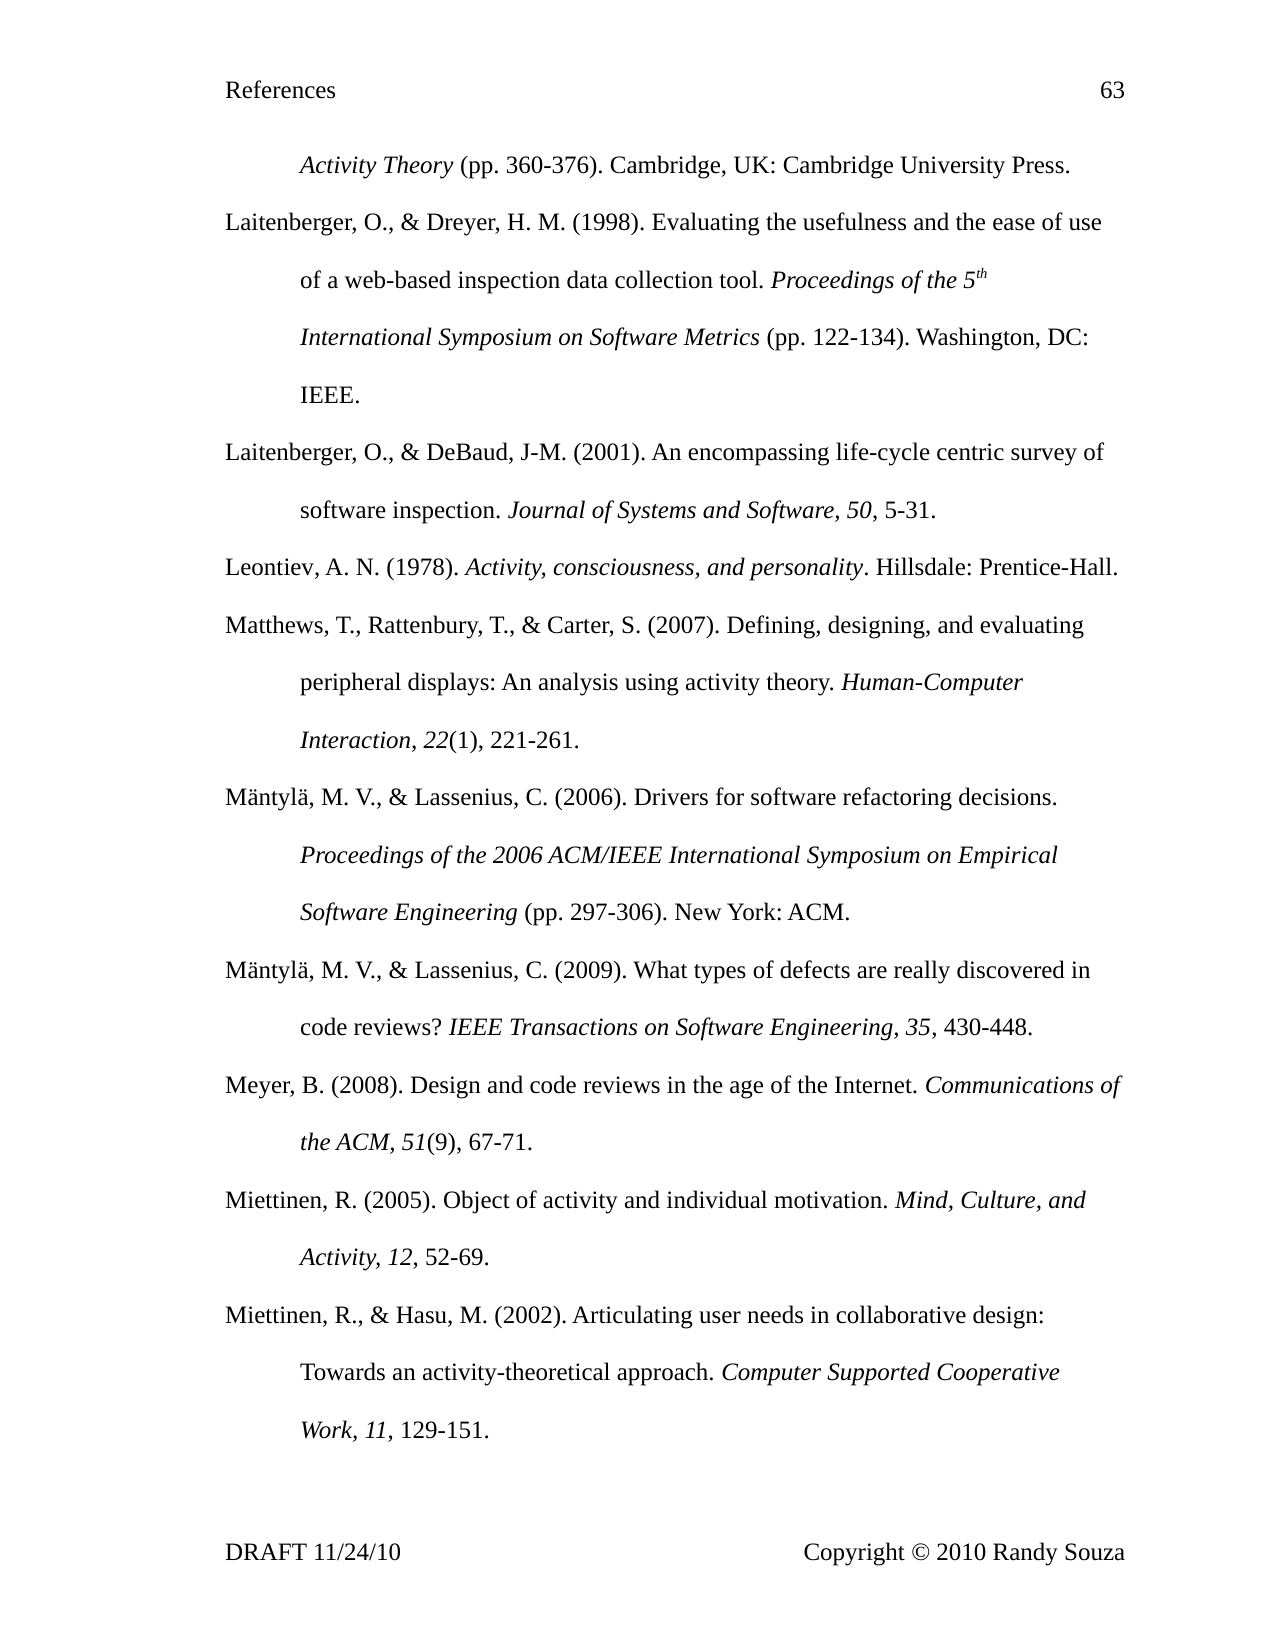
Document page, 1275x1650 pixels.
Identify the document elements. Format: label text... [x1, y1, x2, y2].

text Mäntylä, M. V., & Lassenius, C. (2009). What types of defects are really discovered in code reviews? IEEE Transactions on Software Engineering, 35, 430-448. [225, 955, 1125, 1041]
text Leontiev, A. N. (1978). Activity, consciousness, and personality. Hillsdale: Prentice-Hall. [225, 552, 1125, 581]
text Laitenberger, O., & DeBaud, J-M. (2001). An encompassing life-cycle centric survey of software inspection. Journal of Systems and Software, 50, 5-31. [225, 437, 1125, 524]
text Laitenberger, O., & Dreyer, H. M. (1998). Evaluating the usefulness and the ease of use of a web-based inspection data collection tool. Proceedings of the 5th International Symposium on Software Metrics (pp. 122-134). Washington, DC: IEEE. [225, 207, 1125, 409]
text Miettinen, R. (2005). Object of activity and individual motivation. Mind, Culture, and Activity, 12, 52-69. [225, 1185, 1125, 1271]
text Miettinen, R., & Hasu, M. (2002). Articulating user needs in collaborative design: Towards an activity-theoretical approach. Computer Supported Cooperative Work, 11, 129-151. [225, 1300, 1125, 1444]
text Matthews, T., Rattenbury, T., & Carter, S. (2007). Defining, designing, and evaluating peripheral displays: An analysis using activity theory. Human-Computer Interaction, 22(1), 221-261. [225, 610, 1125, 754]
text Meyer, B. (2008). Design and code reviews in the age of the Internet. Communications of the ACM, 51(9), 67-71. [225, 1070, 1125, 1156]
text Mäntylä, M. V., & Lassenius, C. (2006). Drivers for software refactoring decisions. Proceedings of the 2006 ACM/IEEE International Symposium on Empirical Software Engineering (pp. 297-306). New York: ACM. [225, 782, 1125, 926]
text Activity Theory (pp. 360-376). Cambridge, UK: Cambridge University Press. [225, 150, 1125, 179]
